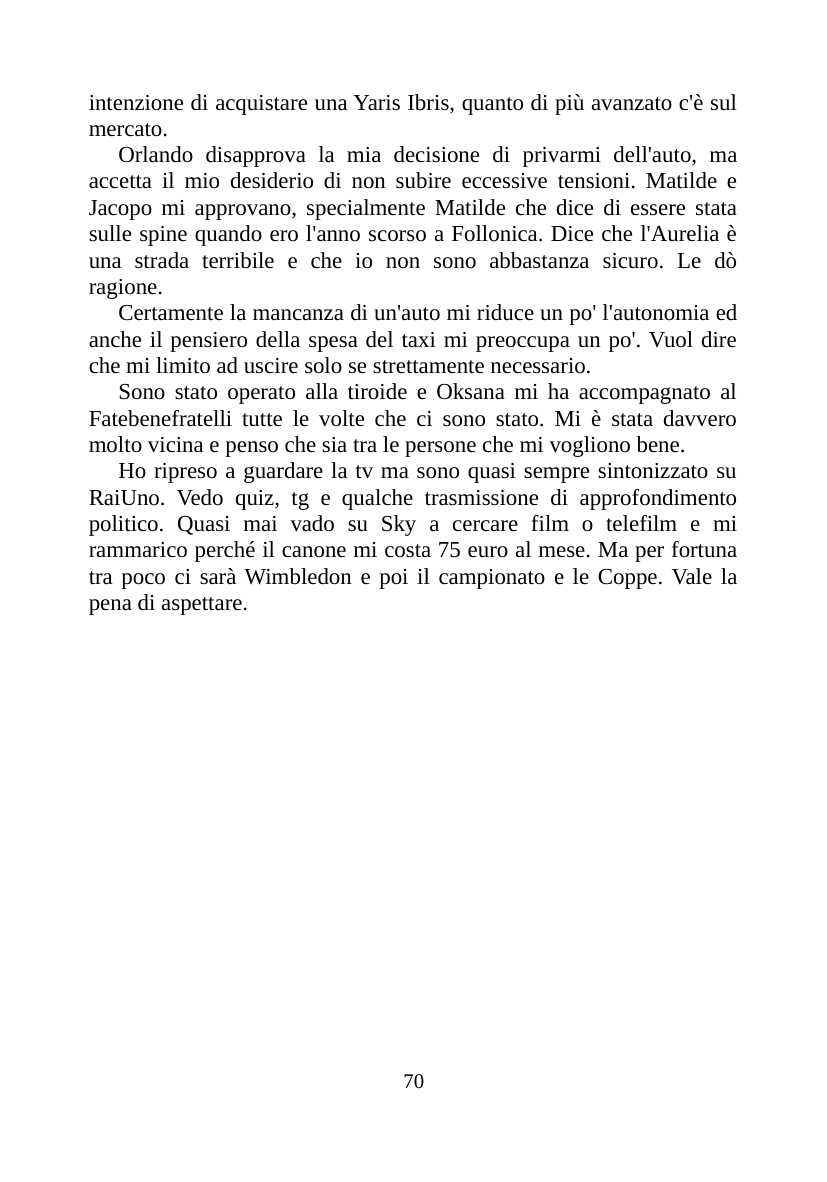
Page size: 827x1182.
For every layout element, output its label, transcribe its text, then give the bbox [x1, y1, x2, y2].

text Orlando disapprova la mia decisione di privarmi dell'auto, ma accetta il mio desiderio di non subire eccessive tensioni. Matilde e Jacopo mi approvano, specialmente Matilde che dice di essere stata sulle spine quando ero l'anno scorso a Follonica. Dice che l'Aurelia è una strada terribile e che io non sono abbastanza sicuro. Le dò ragione. [88, 141, 738, 299]
text Certamente la mancanza di un'auto mi riduce un po' l'autonomia ed anche il pensiero della spesa del taxi mi preoccupa un po'. Vuol dire che mi limito ad uscire solo se strettamente necessario. [88, 299, 738, 378]
text Sono stato operato alla tiroide e Oksana mi ha accompagnato al Fatebenefratelli tutte le volte che ci sono stato. Mi è stata davvero molto vicina e penso che sia tra le persone che mi vogliono bene. [88, 378, 738, 457]
text Ho ripreso a guardare la tv ma sono quasi sempre sintonizzato su RaiUno. Vedo quiz, tg e qualche trasmissione di approfondimento politico. Quasi mai vado su Sky a cercare film o telefilm e mi rammarico perché il canone mi costa 75 euro al mese. Ma per fortuna tra poco ci sarà Wimbledon e poi il campionato e le Coppe. Vale la pena di aspettare. [88, 457, 738, 616]
text intenzione di acquistare una Yaris Ibris, quanto di più avanzato c'è sul mercato. [88, 88, 738, 141]
